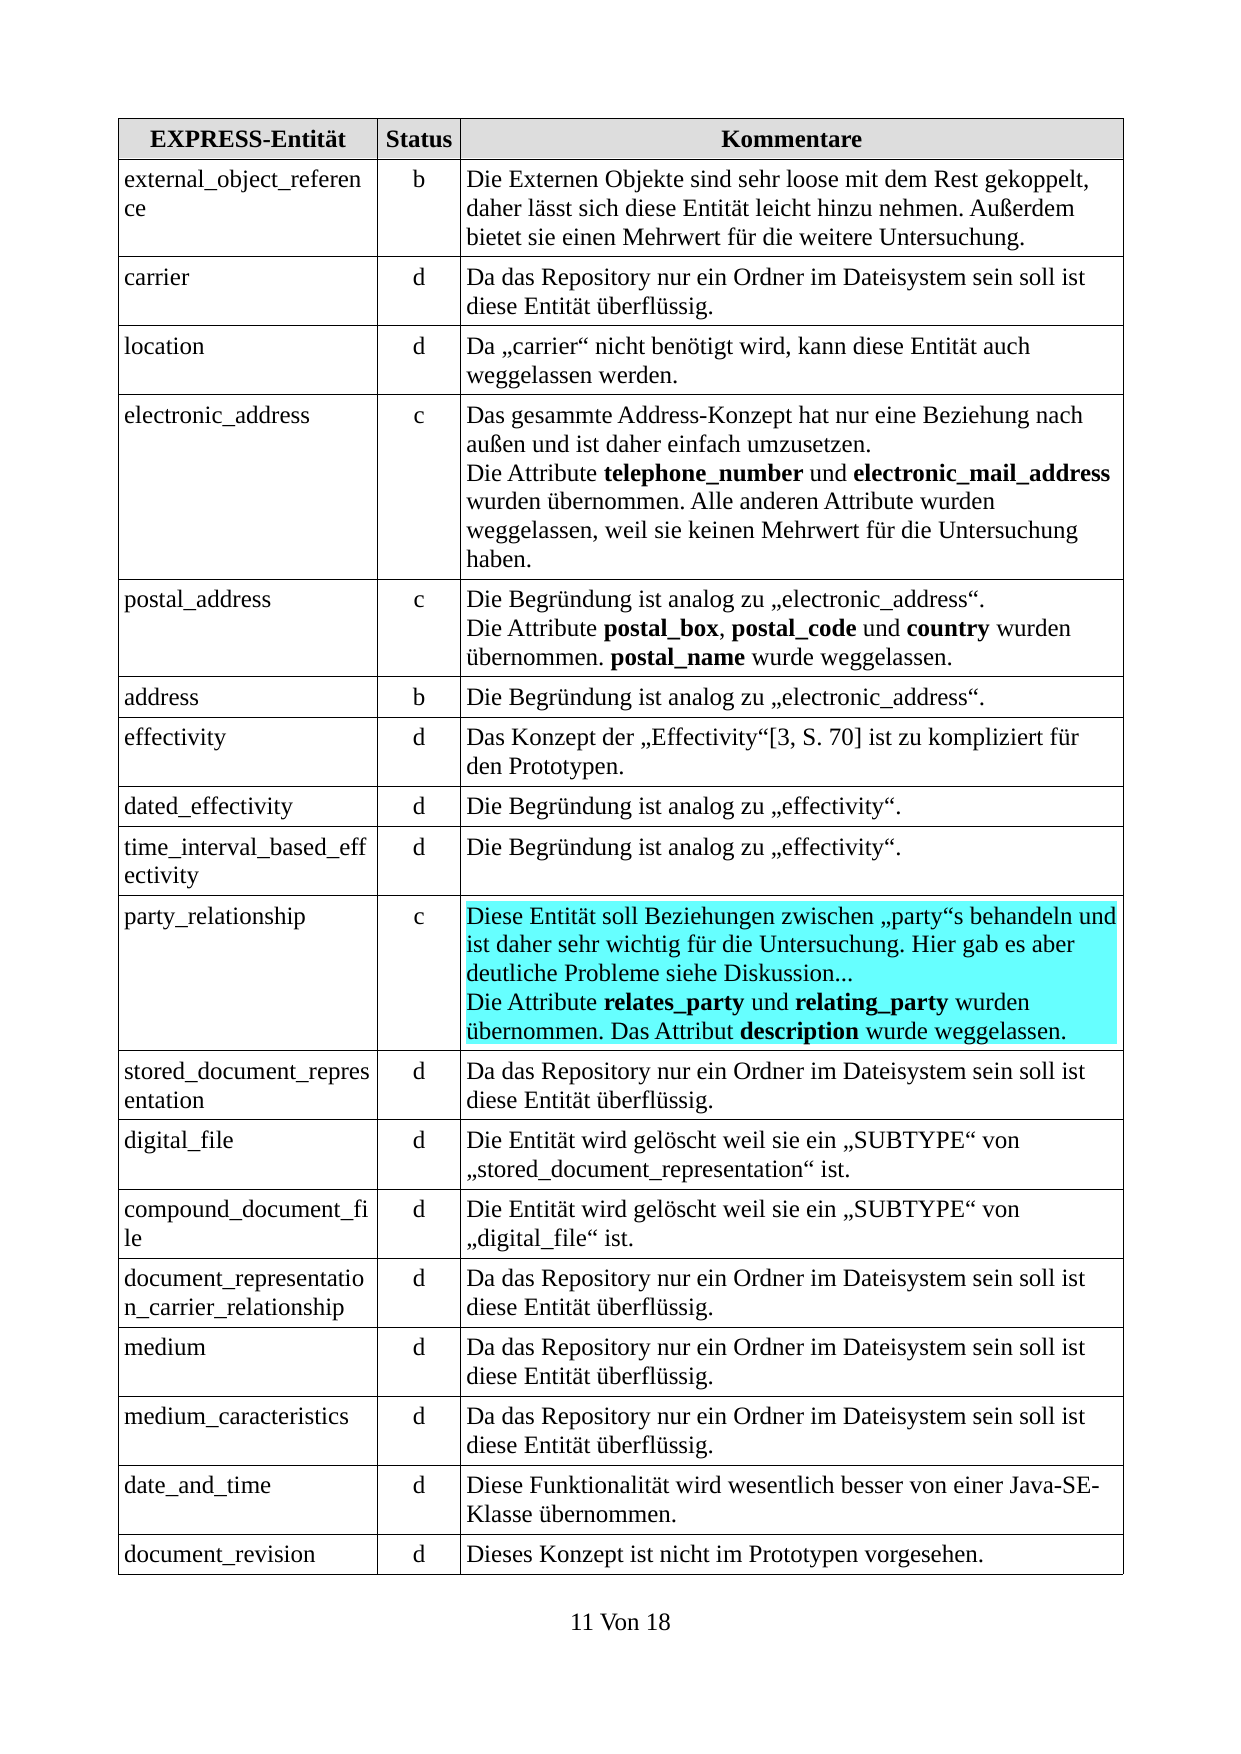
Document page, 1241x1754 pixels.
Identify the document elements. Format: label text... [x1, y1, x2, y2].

table_cell c [378, 580, 460, 676]
table_cell d [378, 326, 460, 394]
table_cell Die Begründung ist analog zu „effectivity“. [461, 787, 1123, 826]
table_cell d [378, 257, 460, 325]
table_cell b [378, 677, 460, 717]
table_cell compound_document_file [119, 1190, 377, 1257]
table_cell document_revision [119, 1535, 377, 1574]
table_header Status [378, 119, 460, 158]
table_cell d [378, 787, 460, 826]
table_cell c [378, 395, 460, 578]
table_cell Dieses Konzept ist nicht im Prototypen vorgesehen. [461, 1535, 1123, 1574]
table_cell Die Begründung ist analog zu „electronic_address“. [461, 677, 1123, 717]
table_cell effectivity [119, 718, 377, 786]
table_cell d [378, 1120, 460, 1188]
table_cell postal_address [119, 580, 377, 676]
table_cell b [378, 160, 460, 256]
table_cell Die Entität wird gelöscht weil sie ein „SUBTYPE“ von „digital_file“ ist. [461, 1190, 1123, 1257]
table_cell Da das Repository nur ein Ordner im Dateisystem sein soll ist diese Entität überflüssig. [461, 1259, 1123, 1327]
table_cell Da das Repository nur ein Ordner im Dateisystem sein soll ist diese Entität überflüssig. [461, 257, 1123, 325]
table_cell d [378, 1051, 460, 1119]
table_cell Das Konzept der „Effectivity“[3, S. 70] ist zu kompliziert für den Prototypen. [461, 718, 1123, 786]
table_cell stored_document_representation [119, 1051, 377, 1119]
table_cell electronic_address [119, 395, 377, 578]
table_cell d [378, 827, 460, 895]
table_cell Die Externen Objekte sind sehr loose mit dem Rest gekoppelt, daher lässt sich diese Entität leicht hinzu nehmen. Außerdem bietet sie einen Mehrwert für die weitere Untersuchung. [461, 160, 1123, 256]
table_cell Da das Repository nur ein Ordner im Dateisystem sein soll ist diese Entität überflüssig. [461, 1397, 1123, 1465]
table_cell time_interval_based_effectivity [119, 827, 377, 895]
table_cell d [378, 1397, 460, 1465]
table_cell location [119, 326, 377, 394]
table_cell d [378, 1328, 460, 1396]
table_cell party_relationship [119, 896, 377, 1050]
table_cell d [378, 1535, 460, 1574]
table_cell Die Begründung ist analog zu „electronic_address“. Die Attribute postal_box, postal_code und country wurden übernommen. postal_name wurde weggelassen. [461, 580, 1123, 676]
table_cell Die Entität wird gelöscht weil sie ein „SUBTYPE“ von „stored_document_representation“ ist. [461, 1120, 1123, 1188]
table_header EXPRESS-Entität [119, 119, 377, 158]
table_cell Diese Funktionalität wird wesentlich besser von einer Java-SE-Klasse übernommen. [461, 1466, 1123, 1534]
table_cell Diese Entität soll Beziehungen zwischen „party“s behandeln und ist daher sehr wichtig für die Untersuchung. Hier gab es aber deutliche Probleme siehe Diskussion... Die Attribute relates_party und relating_party wurden übernommen. Das Attribut description wurde weggelassen. [461, 896, 1123, 1050]
table_cell Da das Repository nur ein Ordner im Dateisystem sein soll ist diese Entität überflüssig. [461, 1328, 1123, 1396]
table_cell Die Begründung ist analog zu „effectivity“. [461, 827, 1123, 895]
table_cell carrier [119, 257, 377, 325]
table_cell c [378, 896, 460, 1050]
table_cell d [378, 1259, 460, 1327]
table_cell d [378, 1466, 460, 1534]
table_cell external_object_reference [119, 160, 377, 256]
table_cell Da „carrier“ nicht benötigt wird, kann diese Entität auch weggelassen werden. [461, 326, 1123, 394]
table_cell date_and_time [119, 1466, 377, 1534]
table_cell dated_effectivity [119, 787, 377, 826]
table_cell address [119, 677, 377, 717]
table_cell Das gesammte Address-Konzept hat nur eine Beziehung nach außen und ist daher einfach umzusetzen. Die Attribute telephone_number und electronic_mail_address wurden übernommen. Alle anderen Attribute wurden weggelassen, weil sie keinen Mehrwert für die Untersuchung haben. [461, 395, 1123, 578]
table_header Kommentare [461, 119, 1123, 158]
table_cell Da das Repository nur ein Ordner im Dateisystem sein soll ist diese Entität überflüssig. [461, 1051, 1123, 1119]
table_cell digital_file [119, 1120, 377, 1188]
table_cell medium_caracteristics [119, 1397, 377, 1465]
table_cell d [378, 718, 460, 786]
table_cell medium [119, 1328, 377, 1396]
table_cell d [378, 1190, 460, 1257]
table_cell document_representation_carrier_relationship [119, 1259, 377, 1327]
